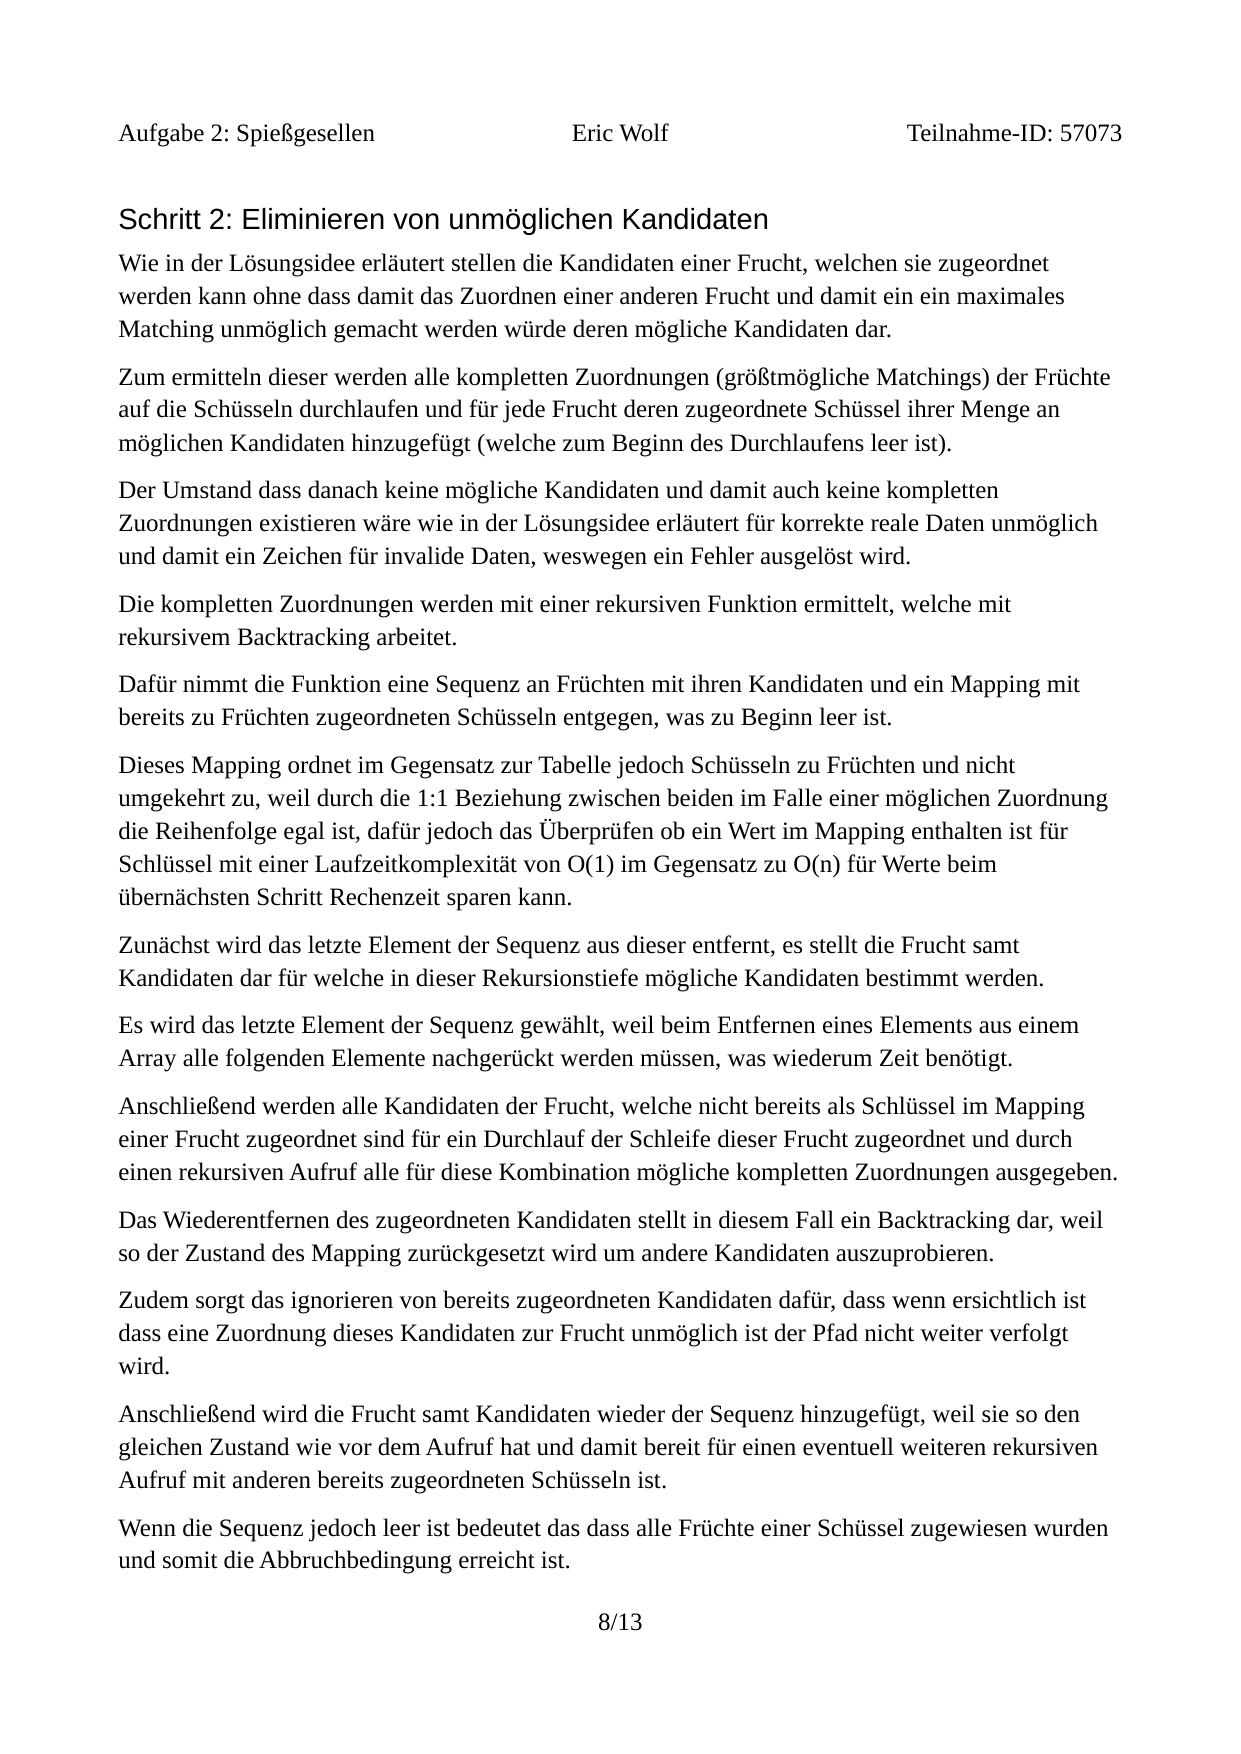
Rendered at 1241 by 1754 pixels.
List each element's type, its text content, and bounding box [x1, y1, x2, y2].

text Zudem sorgt das ignorieren von bereits zugeordneten Kandidaten dafür, dass wenn ersichtlich ist dass eine Zuordnung dieses Kandidaten zur Frucht unmöglich ist der Pfad nicht weiter verfolgt wird. [118, 1285, 1122, 1380]
subtitle Schritt 2: Eliminieren von unmöglichen Kandidaten [118, 202, 1122, 235]
text Wenn die Sequenz jedoch leer ist bedeutet das dass alle Früchte einer Schüssel zugewiesen wurden und somit die Abbruchbedingung erreicht ist. [118, 1513, 1122, 1574]
text Wie in der Lösungsidee erläutert stellen die Kandidaten einer Frucht, welchen sie zugeordnet werden kann ohne dass damit das Zuordnen einer anderen Frucht und damit ein ein maximales Matching unmöglich gemacht werden würde deren mögliche Kandidaten dar. [118, 248, 1122, 343]
text Dieses Mapping ordnet im Gegensatz zur Tabelle jedoch Schüsseln zu Früchten und nicht umgekehrt zu, weil durch die 1:1 Beziehung zwischen beiden im Falle einer möglichen Zuordnung die Reihenfolge egal ist, dafür jedoch das Überprüfen ob ein Wert im Mapping enthalten ist für Schlüssel mit einer Laufzeitkomplexität von O(1) im Gegensatz zu O(n) für Werte beim übernächsten Schritt Rechenzeit sparen kann. [118, 750, 1122, 911]
text Anschließend wird die Frucht samt Kandidaten wieder der Sequenz hinzugefügt, weil sie so den gleichen Zustand wie vor dem Aufruf hat und damit bereit für einen eventuell weiteren rekursiven Aufruf mit anderen bereits zugeordneten Schüsseln ist. [118, 1399, 1122, 1494]
text Dafür nimmt die Funktion eine Sequenz an Früchten mit ihren Kandidaten und ein Mapping mit bereits zu Früchten zugeordneten Schüsseln entgegen, was zu Beginn leer ist. [118, 669, 1122, 731]
text Es wird das letzte Element der Sequenz gewählt, weil beim Entfernen eines Elements aus einem Array alle folgenden Elemente nachgerückt werden müssen, was wiederum Zeit benötigt. [118, 1010, 1122, 1072]
text Anschließend werden alle Kandidaten der Frucht, welche nicht bereits als Schlüssel im Mapping einer Frucht zugeordnet sind für ein Durchlauf der Schleife dieser Frucht zugeordnet und durch einen rekursiven Aufruf alle für diese Kombination mögliche kompletten Zuordnungen ausgegeben. [118, 1091, 1122, 1186]
text Der Umstand dass danach keine mögliche Kandidaten und damit auch keine kompletten Zuordnungen existieren wäre wie in der Lösungsidee erläutert für korrekte reale Daten unmöglich und damit ein Zeichen für invalide Daten, weswegen ein Fehler ausgelöst wird. [118, 475, 1122, 570]
text Das Wiederentfernen des zugeordneten Kandidaten stellt in diesem Fall ein Backtracking dar, weil so der Zustand des Mapping zurückgesetzt wird um andere Kandidaten auszuprobieren. [118, 1205, 1122, 1266]
text Zum ermitteln dieser werden alle kompletten Zuordnungen (größtmögliche Matchings) der Früchte auf die Schüsseln durchlaufen und für jede Frucht deren zugeordnete Schüssel ihrer Menge an möglichen Kandidaten hinzugefügt (welche zum Beginn des Durchlaufens leer ist). [118, 362, 1122, 456]
text Zunächst wird das letzte Element der Sequenz aus dieser entfernt, es stellt die Frucht samt Kandidaten dar für welche in dieser Rekursionstiefe mögliche Kandidaten bestimmt werden. [118, 930, 1122, 992]
text Die kompletten Zuordnungen werden mit einer rekursiven Funktion ermittelt, welche mit rekursivem Backtracking arbeitet. [118, 589, 1122, 651]
